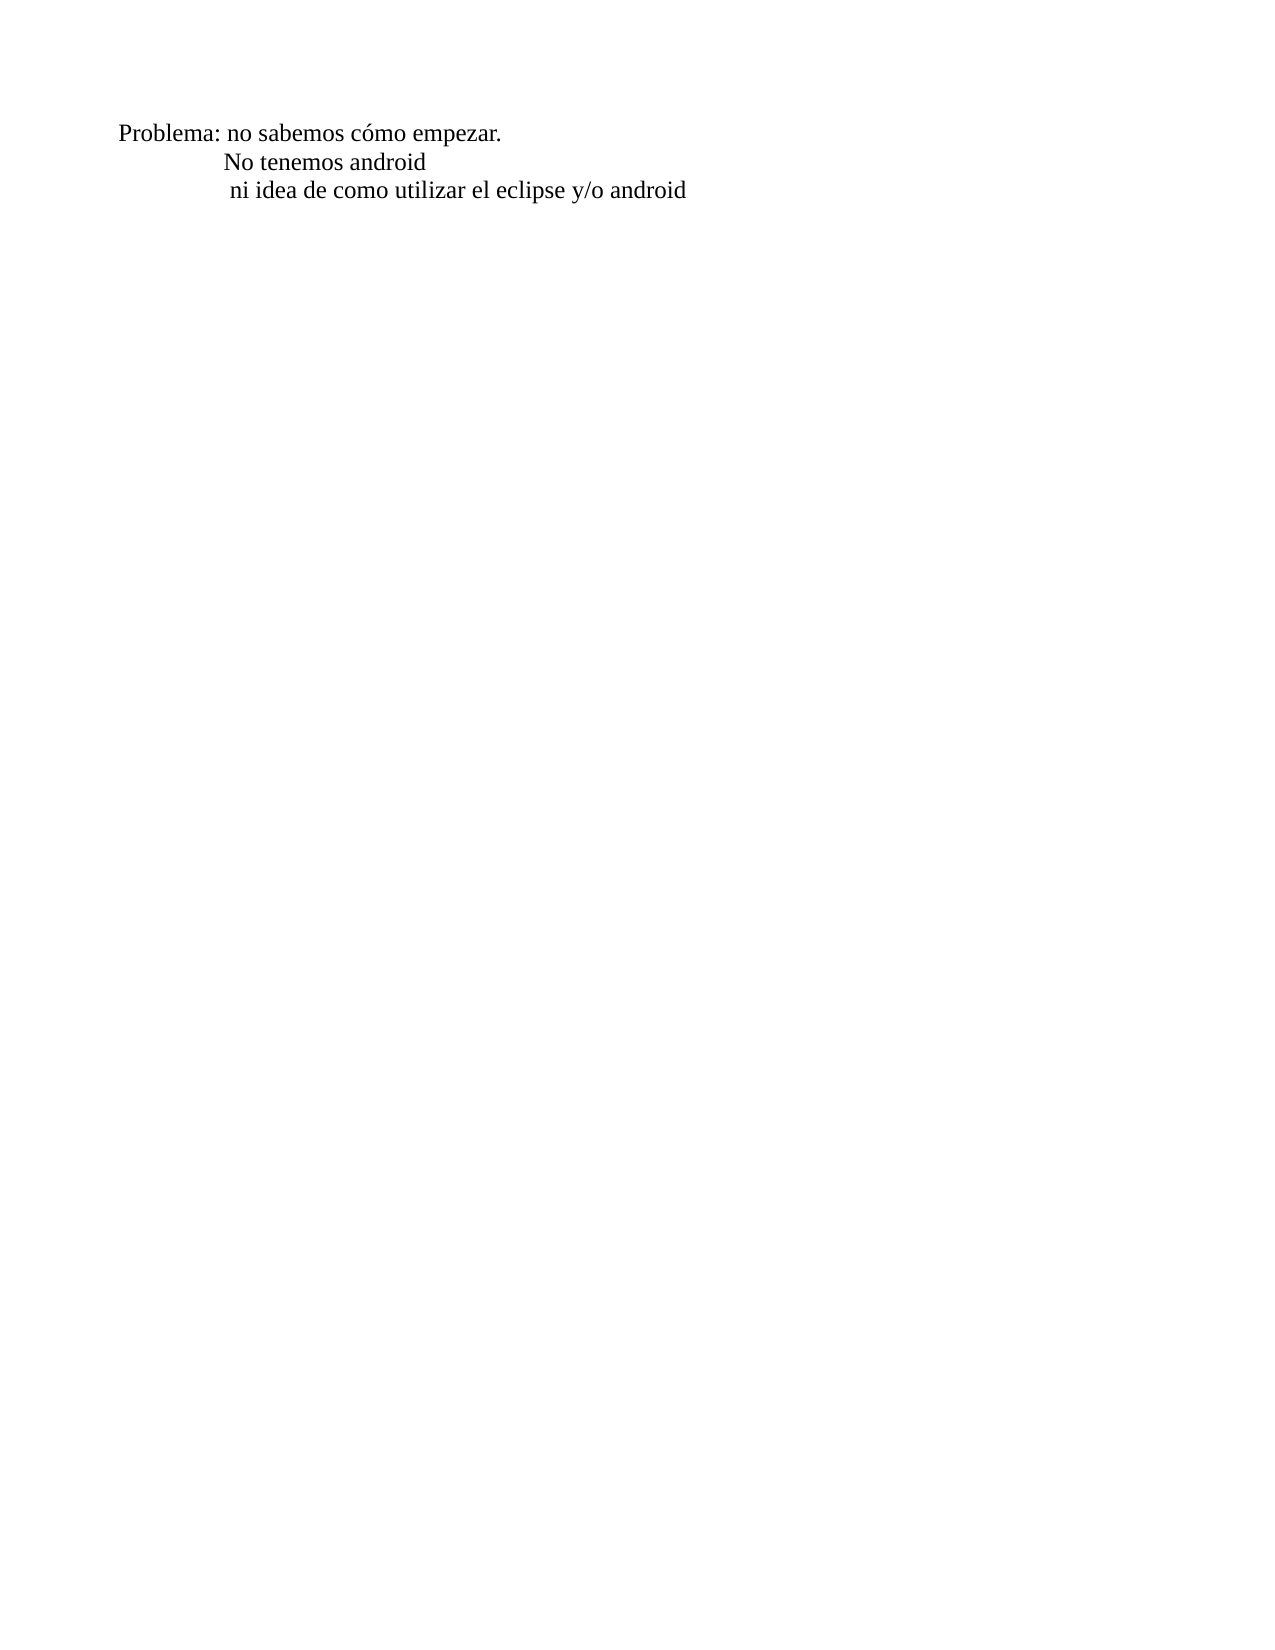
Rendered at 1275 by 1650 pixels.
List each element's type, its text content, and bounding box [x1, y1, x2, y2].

text No tenemos android [118, 147, 1157, 176]
text Problema: no sabemos cómo empezar. [118, 118, 1157, 147]
text ni idea de como utilizar el eclipse y/o android [118, 176, 1157, 204]
